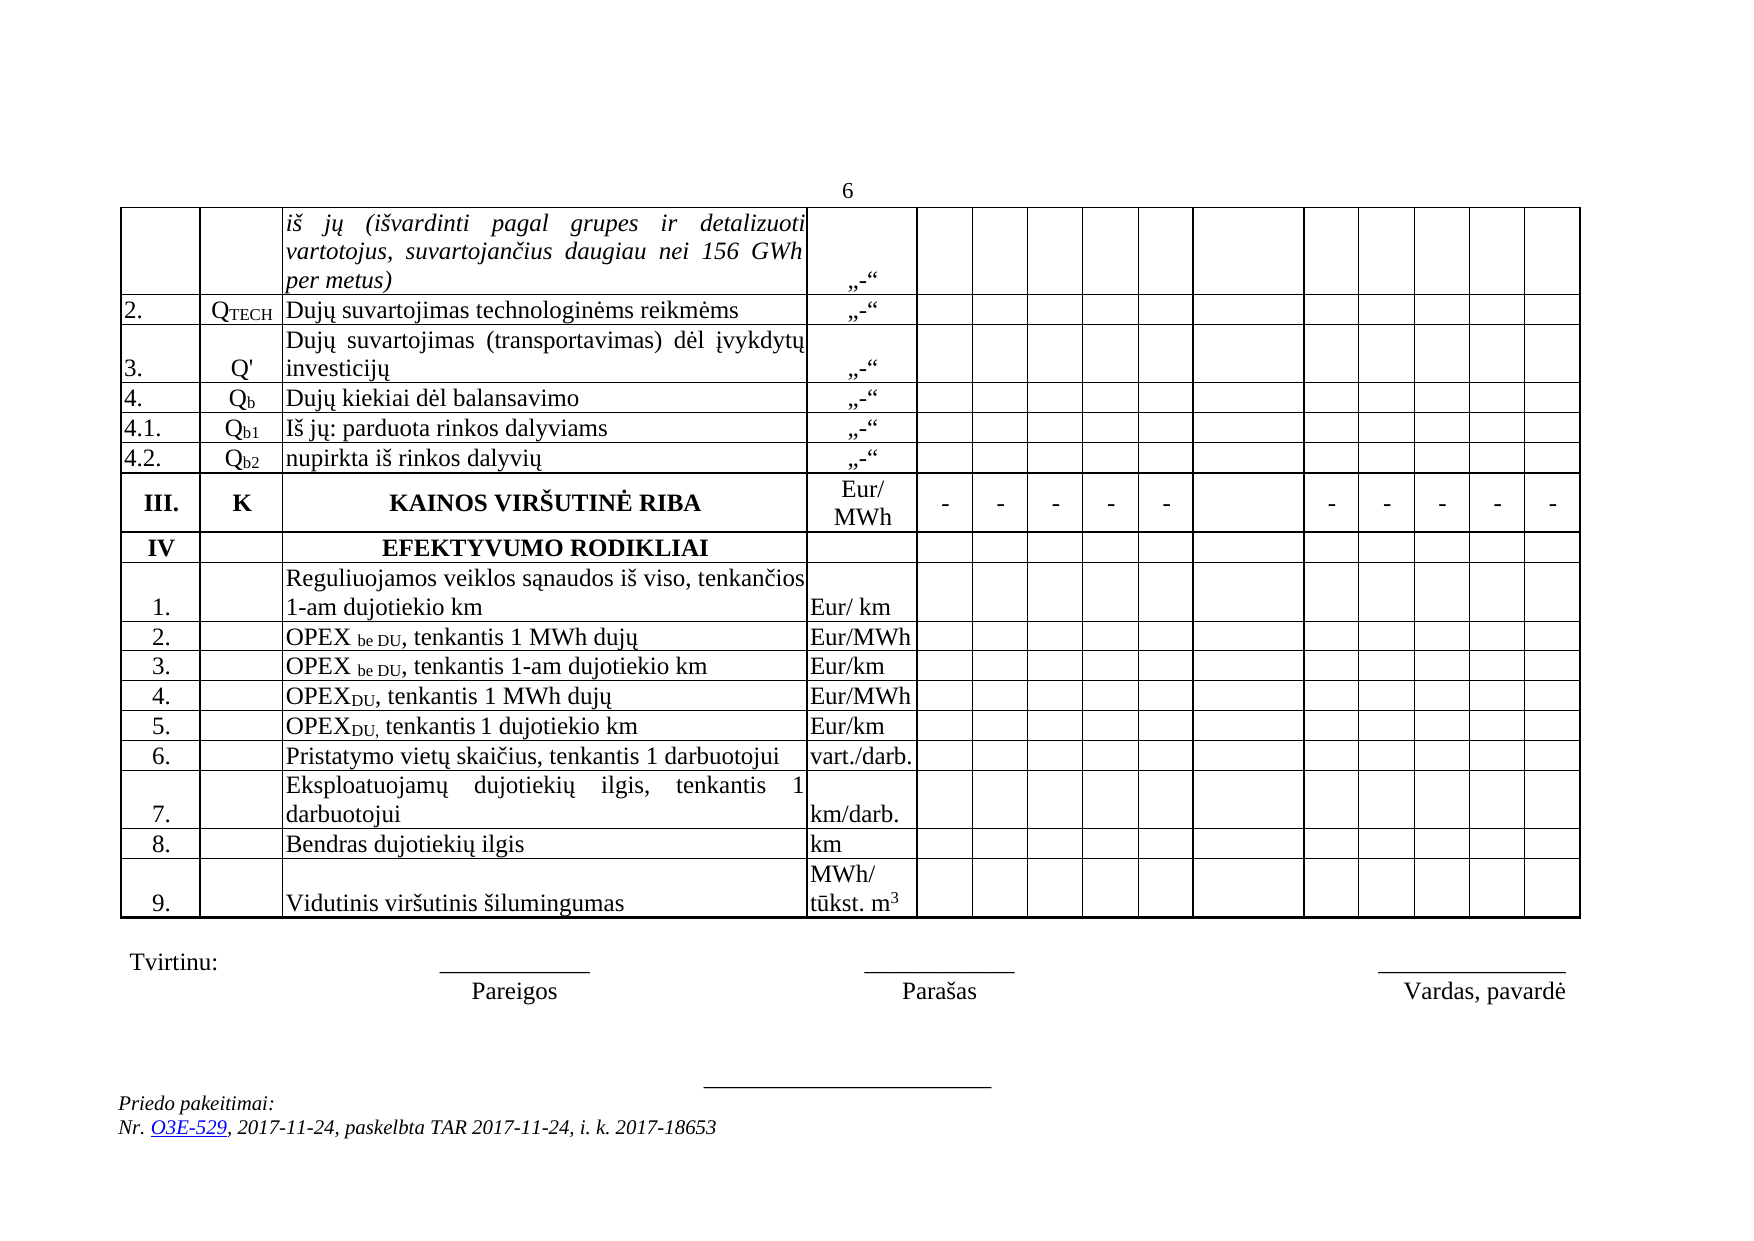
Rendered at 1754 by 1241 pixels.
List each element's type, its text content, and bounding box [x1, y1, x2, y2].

table_cell OPEX be DU, tenkantis 1 MWh dujų [283, 622, 806, 650]
table_cell [201, 741, 282, 769]
table_cell [1083, 711, 1138, 740]
table_cell [1028, 681, 1082, 710]
table_cell [1083, 859, 1138, 916]
table_cell [1415, 829, 1469, 858]
table_cell [1415, 681, 1469, 710]
table_cell vart./darb. [808, 741, 916, 769]
table_cell [1359, 741, 1414, 769]
table_cell [1415, 383, 1469, 412]
table_cell [1359, 443, 1414, 472]
table_cell [1359, 651, 1414, 680]
table_cell - [1359, 474, 1414, 531]
table_cell [1525, 295, 1579, 324]
table_cell [1194, 413, 1303, 442]
table_cell [1305, 443, 1358, 472]
table_cell [201, 829, 282, 858]
table_cell [973, 295, 1027, 324]
table_header _______________ Vardas, pavardė [1152, 947, 1577, 1005]
table_cell [1525, 413, 1579, 442]
table_cell III. [122, 474, 199, 531]
table_cell 9. [122, 859, 199, 916]
table_cell [1139, 208, 1192, 294]
table_cell [1470, 563, 1524, 621]
table_cell OPEXDU, tenkantis 1 dujotiekio km [283, 711, 806, 740]
table_cell [1083, 533, 1138, 562]
table_cell [1083, 208, 1138, 294]
table_cell [1194, 651, 1303, 680]
table_cell [1028, 741, 1082, 769]
table_cell [918, 563, 972, 621]
table_cell 2. [122, 622, 199, 650]
table_cell [1470, 443, 1524, 472]
table_cell [1470, 383, 1524, 412]
table_cell [1028, 651, 1082, 680]
table_cell [1525, 443, 1579, 472]
table_cell [1139, 383, 1192, 412]
table_cell IV [122, 533, 199, 562]
table_cell [1525, 383, 1579, 412]
table_cell [1139, 622, 1192, 650]
table_cell OPEX be DU, tenkantis 1-am dujotiekio km [283, 651, 806, 680]
table_cell [973, 622, 1027, 650]
table_cell KAINOS VIRŠUTINĖ RIBA [283, 474, 806, 531]
table_cell K [201, 474, 282, 531]
table_cell [1194, 711, 1303, 740]
table_cell [1470, 413, 1524, 442]
table_cell QTECH [201, 295, 282, 324]
table_cell nupirkta iš rinkos dalyvių [283, 443, 806, 472]
table_cell Pristatymo vietų skaičius, tenkantis 1 darbuotojui [283, 741, 806, 769]
table_cell Eur/MWh [808, 622, 916, 650]
table_cell [1359, 295, 1414, 324]
table_cell [918, 771, 972, 828]
table_cell [1359, 413, 1414, 442]
table_cell [973, 208, 1027, 294]
table_cell Eur/km [808, 651, 916, 680]
table_cell [1470, 681, 1524, 710]
table_cell [1139, 859, 1192, 916]
table_cell [1028, 443, 1082, 472]
table_cell OPEXDU, tenkantis 1 MWh dujų [283, 681, 806, 710]
table_cell [201, 622, 282, 650]
table_cell [918, 295, 972, 324]
table_cell [1359, 711, 1414, 740]
table_cell [1359, 533, 1414, 562]
table_cell [1194, 681, 1303, 710]
text Nr. O3E-529, 2017-11-24, paskelbta TAR 2017-11-24, i. k. 2017-18653 [118, 1115, 1577, 1139]
table_cell [1415, 443, 1469, 472]
table_cell [1028, 859, 1082, 916]
table_cell [1305, 622, 1358, 650]
table_cell [1028, 771, 1082, 828]
table_cell [1470, 711, 1524, 740]
table_cell [1305, 771, 1358, 828]
table_cell Reguliuojamos veiklos sąnaudos iš viso, tenkančios 1-am dujotiekio km [283, 563, 806, 621]
table_cell [201, 681, 282, 710]
table_cell - [1305, 474, 1358, 531]
table_cell km [808, 829, 916, 858]
table_cell Qb [201, 383, 282, 412]
table_cell [1194, 563, 1303, 621]
table_cell [1305, 413, 1358, 442]
table_cell [1194, 622, 1303, 650]
table_cell [1525, 622, 1579, 650]
table_cell [1359, 325, 1414, 382]
table_cell [1139, 651, 1192, 680]
table_cell [1305, 383, 1358, 412]
table_cell Qb2 [201, 443, 282, 472]
table_cell [1194, 741, 1303, 769]
table_cell [1470, 325, 1524, 382]
table_cell [1470, 208, 1524, 294]
table_cell [201, 651, 282, 680]
table_cell [1083, 651, 1138, 680]
table_cell [1470, 859, 1524, 916]
table_cell [1028, 383, 1082, 412]
table_cell [973, 651, 1027, 680]
table_cell [973, 413, 1027, 442]
table_cell - [1470, 474, 1524, 531]
table_cell [918, 859, 972, 916]
table_cell [1525, 651, 1579, 680]
table_cell [1194, 771, 1303, 828]
table_cell [1305, 533, 1358, 562]
text Priedo pakeitimai: [118, 1091, 1577, 1115]
table_cell [1139, 413, 1192, 442]
table_cell [918, 533, 972, 562]
table_cell [973, 563, 1027, 621]
table_cell [1525, 771, 1579, 828]
table_cell [1194, 829, 1303, 858]
table_cell [1470, 533, 1524, 562]
table_cell Qb1 [201, 413, 282, 442]
table_cell - [1525, 474, 1579, 531]
table_cell Q' [201, 325, 282, 382]
table_cell „-“ [808, 208, 916, 294]
table_cell 4.1. [122, 413, 199, 442]
table_cell [1415, 651, 1469, 680]
table_cell [1305, 859, 1358, 916]
table_cell [1305, 563, 1358, 621]
table_cell „-“ [808, 325, 916, 382]
table_cell [1525, 208, 1579, 294]
table_cell [1525, 859, 1579, 916]
table_cell [1359, 383, 1414, 412]
table_cell „-“ [808, 383, 916, 412]
table_cell [1083, 325, 1138, 382]
table_cell Dujų kiekiai dėl balansavimo [283, 383, 806, 412]
table_cell [1083, 443, 1138, 472]
table_cell [1305, 651, 1358, 680]
table_cell iš jų (išvardinti pagal grupes ir detalizuoti vartotojus, suvartojančius daugiau nei 156 GWh per metus) [283, 208, 806, 294]
table_cell „-“ [808, 413, 916, 442]
table_cell [918, 208, 972, 294]
table_cell 5. [122, 711, 199, 740]
table_cell [973, 443, 1027, 472]
table_cell Dujų suvartojimas technologinėms reikmėms [283, 295, 806, 324]
table_cell [1028, 563, 1082, 621]
table_cell Vidutinis viršutinis šilumingumas [283, 859, 806, 916]
table_cell [1305, 295, 1358, 324]
table_cell 3. [122, 325, 199, 382]
table_cell [1194, 325, 1303, 382]
table_cell [1083, 622, 1138, 650]
table_cell [1194, 443, 1303, 472]
table_cell [1305, 829, 1358, 858]
table_cell [1083, 563, 1138, 621]
table_cell [918, 383, 972, 412]
table_cell [1359, 622, 1414, 650]
table_cell [918, 413, 972, 442]
table_cell 7. [122, 771, 199, 828]
table_cell 4.2. [122, 443, 199, 472]
table_cell Eur/ km [808, 563, 916, 621]
table_cell [1525, 563, 1579, 621]
table_cell [1470, 741, 1524, 769]
table_cell [1415, 533, 1469, 562]
table_cell [201, 533, 282, 562]
table_cell 6. [122, 741, 199, 769]
table_cell [1305, 325, 1358, 382]
table_cell [1028, 711, 1082, 740]
table_cell [1470, 829, 1524, 858]
table_cell [1415, 859, 1469, 916]
table_cell [201, 208, 282, 294]
table_cell [918, 829, 972, 858]
table_cell - [1083, 474, 1138, 531]
table_cell km/darb. [808, 771, 916, 828]
table_cell [1028, 533, 1082, 562]
table_cell [1359, 771, 1414, 828]
table_cell [1194, 533, 1303, 562]
table_cell [973, 325, 1027, 382]
table_cell [1194, 295, 1303, 324]
table_cell [1083, 295, 1138, 324]
table_header ____________ Pareigos [302, 947, 727, 1005]
table_cell Bendras dujotiekių ilgis [283, 829, 806, 858]
table_cell 1. [122, 563, 199, 621]
table_cell [918, 681, 972, 710]
table_cell [1470, 771, 1524, 828]
table_cell [918, 622, 972, 650]
table_cell 4. [122, 681, 199, 710]
table_cell [918, 443, 972, 472]
table_cell [1194, 208, 1303, 294]
table_cell [1415, 622, 1469, 650]
table_cell [1525, 325, 1579, 382]
table_cell [1194, 383, 1303, 412]
table_cell [1139, 563, 1192, 621]
table_cell Eksploatuojamų dujotiekių ilgis, tenkantis 1 darbuotojui [283, 771, 806, 828]
table_cell [1305, 741, 1358, 769]
table_cell „-“ [808, 443, 916, 472]
table_cell [1028, 325, 1082, 382]
table_cell [1525, 681, 1579, 710]
table_cell [1525, 533, 1579, 562]
table_cell [1139, 711, 1192, 740]
table_cell [918, 711, 972, 740]
table_cell [1139, 771, 1192, 828]
table_cell [1470, 622, 1524, 650]
table_cell [1194, 859, 1303, 916]
table_header Tvirtinu: [118, 947, 302, 1005]
table_cell [1415, 771, 1469, 828]
table_cell [1359, 859, 1414, 916]
table_cell [973, 711, 1027, 740]
table_cell [1028, 829, 1082, 858]
table_cell - [918, 474, 972, 531]
table_cell „-“ [808, 295, 916, 324]
table_cell [201, 771, 282, 828]
table_cell [1139, 295, 1192, 324]
table_cell [1083, 413, 1138, 442]
table_cell [1083, 681, 1138, 710]
table_cell [1028, 208, 1082, 294]
table_cell [1415, 208, 1469, 294]
table_cell [1415, 325, 1469, 382]
table_cell Eur/km [808, 711, 916, 740]
table_cell [1083, 829, 1138, 858]
table_cell [973, 771, 1027, 828]
table_cell [918, 325, 972, 382]
table_cell [1139, 829, 1192, 858]
table_cell [1028, 413, 1082, 442]
table_cell MWh/tūkst. m3 [808, 859, 916, 916]
table_cell [1305, 208, 1358, 294]
table_cell [1028, 622, 1082, 650]
table_cell [918, 651, 972, 680]
table_cell [1415, 741, 1469, 769]
table_cell [1415, 711, 1469, 740]
table_cell [1359, 681, 1414, 710]
table_cell 4. [122, 383, 199, 412]
table_cell [1139, 443, 1192, 472]
table_cell [973, 681, 1027, 710]
table_cell [808, 533, 916, 562]
table_cell - [973, 474, 1027, 531]
table_cell - [1139, 474, 1192, 531]
text _______________________ [118, 1062, 1577, 1091]
table_cell [1139, 533, 1192, 562]
table_cell Eur/ MWh [808, 474, 916, 531]
table_cell Dujų suvartojimas (transportavimas) dėl įvykdytų investicijų [283, 325, 806, 382]
table_cell [1359, 829, 1414, 858]
table_cell Eur/MWh [808, 681, 916, 710]
table_cell [201, 859, 282, 916]
table_cell EFEKTYVUMO RODIKLIAI [283, 533, 806, 562]
table_cell [1470, 295, 1524, 324]
table_cell 2. [122, 295, 199, 324]
table_cell [973, 533, 1027, 562]
table_cell [973, 829, 1027, 858]
table_cell [973, 741, 1027, 769]
table_cell [1359, 208, 1414, 294]
table_cell - [1028, 474, 1082, 531]
table_cell [1525, 711, 1579, 740]
table_cell [1083, 741, 1138, 769]
table_cell 3. [122, 651, 199, 680]
table_cell [1415, 295, 1469, 324]
table_cell [1083, 383, 1138, 412]
table_cell 8. [122, 829, 199, 858]
table_cell [1139, 681, 1192, 710]
table_cell [1139, 325, 1192, 382]
table_cell [1028, 295, 1082, 324]
table_cell [1194, 474, 1303, 531]
table_cell [122, 208, 199, 294]
table_cell [1359, 563, 1414, 621]
table_cell [973, 859, 1027, 916]
table_cell - [1415, 474, 1469, 531]
table_cell [1083, 771, 1138, 828]
table_cell [1139, 741, 1192, 769]
table_cell [1305, 711, 1358, 740]
table_cell [1525, 829, 1579, 858]
table_cell [201, 563, 282, 621]
table_header ____________ Parašas [727, 947, 1152, 1005]
table_cell [1415, 413, 1469, 442]
table_cell [1305, 681, 1358, 710]
table_cell [973, 383, 1027, 412]
table_cell [1415, 563, 1469, 621]
table_cell [201, 711, 282, 740]
table_cell [918, 741, 972, 769]
table_cell [1525, 741, 1579, 769]
table_cell [1470, 651, 1524, 680]
table_cell Iš jų: parduota rinkos dalyviams [283, 413, 806, 442]
